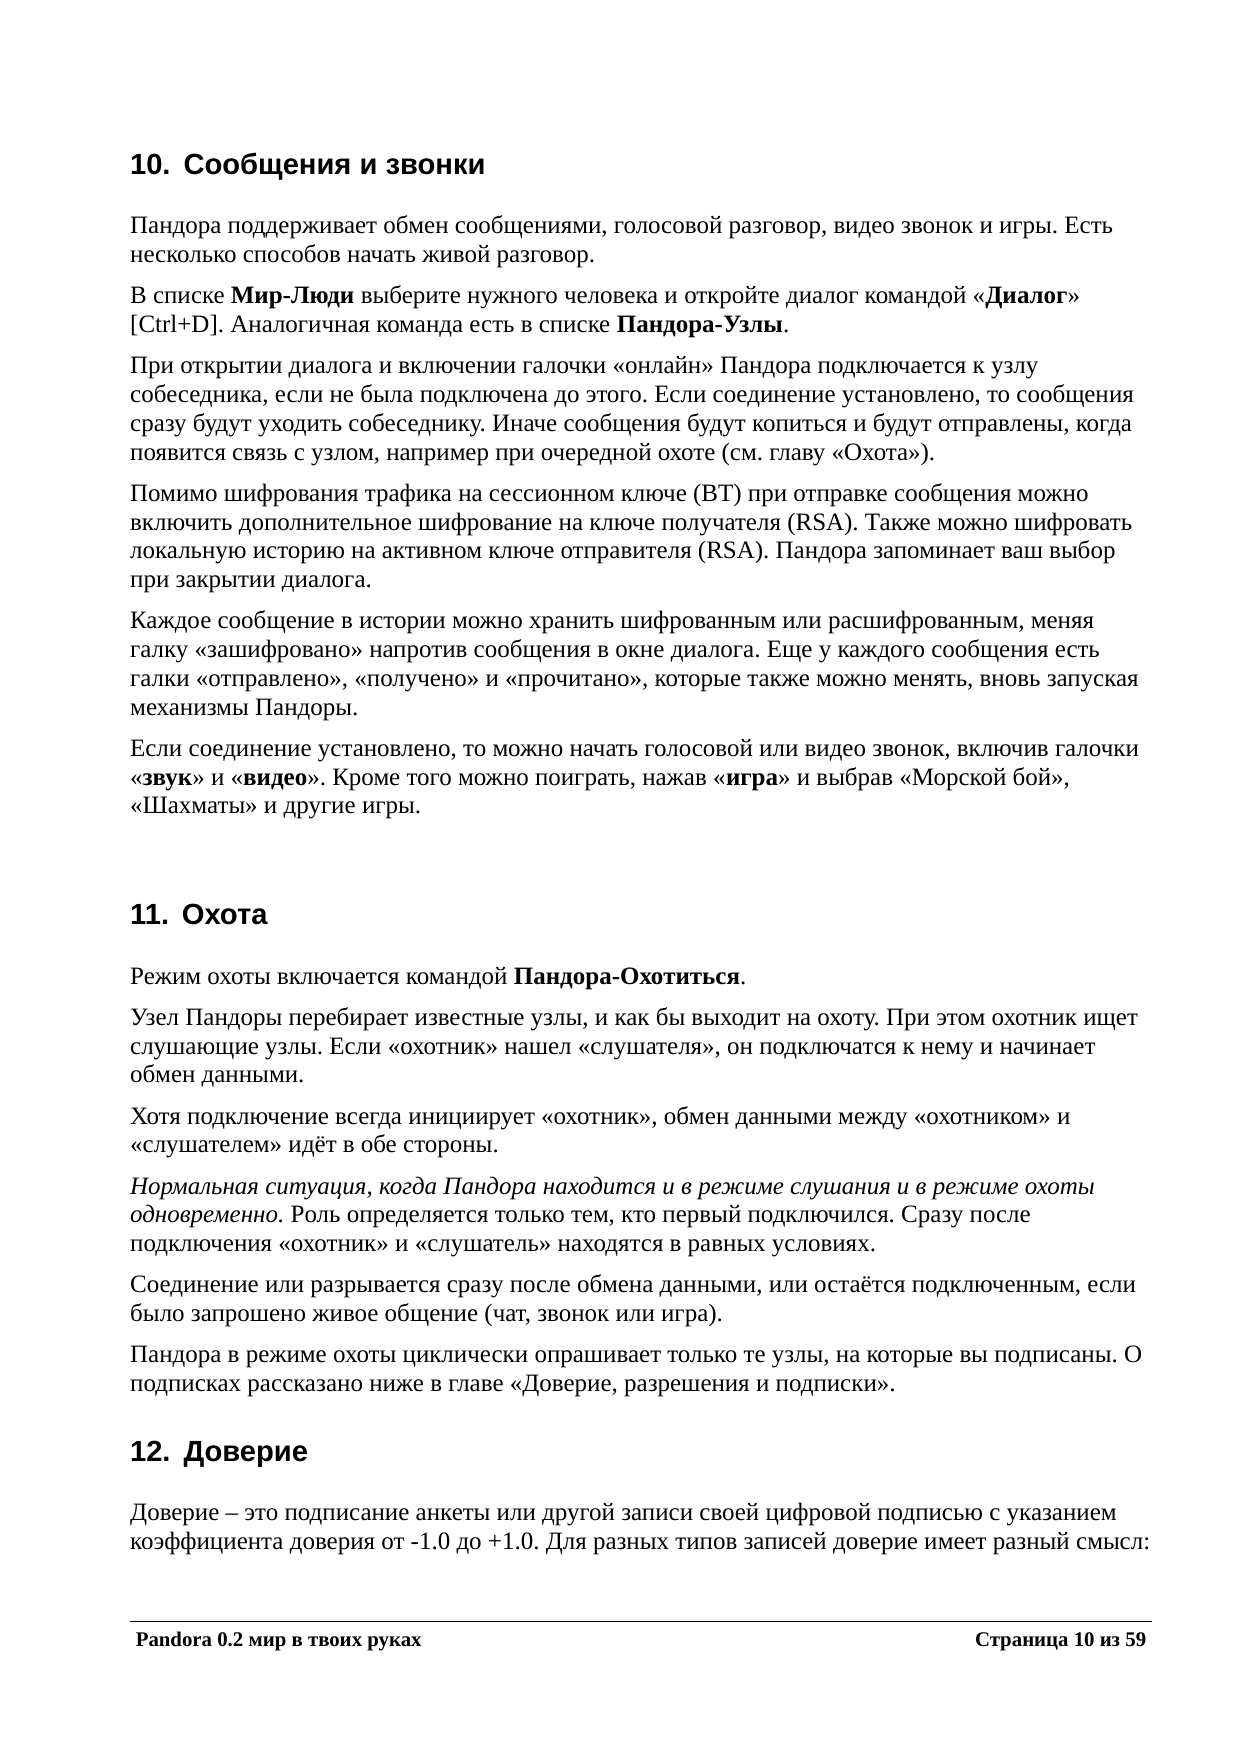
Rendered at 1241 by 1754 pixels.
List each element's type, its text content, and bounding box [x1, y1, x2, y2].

subtitle Сообщения и звонки [130, 147, 1152, 180]
text Узел Пандоры перебирает известные узлы, и как бы выходит на охоту. При этом охотник ищет слушающие узлы. Если «охотник» нашел «слушателя», он подключатся к нему и начинает обмен данными. [130, 1002, 1152, 1088]
text Пандора в режиме охоты циклически опрашивает только те узлы, на которые вы подписаны. О подписках рассказано ниже в главе «Доверие, разрешения и подписки». [130, 1339, 1152, 1397]
text Нормальная ситуация, когда Пандора находится и в режиме слушания и в режиме охоты одновременно. Роль определяется только тем, кто первый подключился. Сразу после подключения «охотник» и «слушатель» находятся в равных условиях. [130, 1171, 1152, 1257]
text Пандора поддерживает обмен сообщениями, голосовой разговор, видео звонок и игры. Есть несколько способов начать живой разговор. [130, 210, 1152, 268]
text Соединение или разрывается сразу после обмена данными, или остаётся подключенным, если было запрошено живое общение (чат, звонок или игра). [130, 1269, 1152, 1327]
text Если соединение установлено, то можно начать голосовой или видео звонок, включив галочки «звук» и «видео». Кроме того можно поиграть, нажав «игра» и выбрав «Морской бой», «Шахматы» и другие игры. [130, 733, 1152, 819]
text В списке Мир-Люди выберите нужного человека и откройте диалог командой «Диалог» [Ctrl+D]. Аналогичная команда есть в списке Пандора-Узлы. [130, 280, 1152, 338]
subtitle Охота [130, 897, 1152, 931]
text Помимо шифрования трафика на сессионном ключе (BT) при отправке сообщения можно включить дополнительное шифрование на ключе получателя (RSA). Также можно шифровать локальную историю на активном ключе отправителя (RSA). Пандора запоминает ваш выбор при закрытии диалога. [130, 478, 1152, 593]
subtitle Доверие [130, 1434, 1152, 1467]
text При открытии диалога и включении галочки «онлайн» Пандора подключается к узлу собеседника, если не была подключена до этого. Если соединение установлено, то сообщения сразу будут уходить собеседнику. Иначе сообщения будут копиться и будут отправлены, когда появится связь с узлом, например при очередной охоте (см. главу «Охота»). [130, 350, 1152, 465]
text Хотя подключение всегда инициирует «охотник», обмен данными между «охотником» и «слушателем» идёт в обе стороны. [130, 1101, 1152, 1158]
text Режим охоты включается командой Пандора-Охотиться. [130, 961, 1152, 989]
text Каждое сообщение в истории можно хранить шифрованным или расшифрованным, меняя галку «зашифровано» напротив сообщения в окне диалога. Еще у каждого сообщения есть галки «отправлено», «получено» и «прочитано», которые также можно менять, вновь запуская механизмы Пандоры. [130, 605, 1152, 720]
text Доверие – это подписание анкеты или другой записи своей цифровой подписью с указанием коэффициента доверия от -1.0 до +1.0. Для разных типов записей доверие имеет разный смысл: [130, 1497, 1152, 1555]
